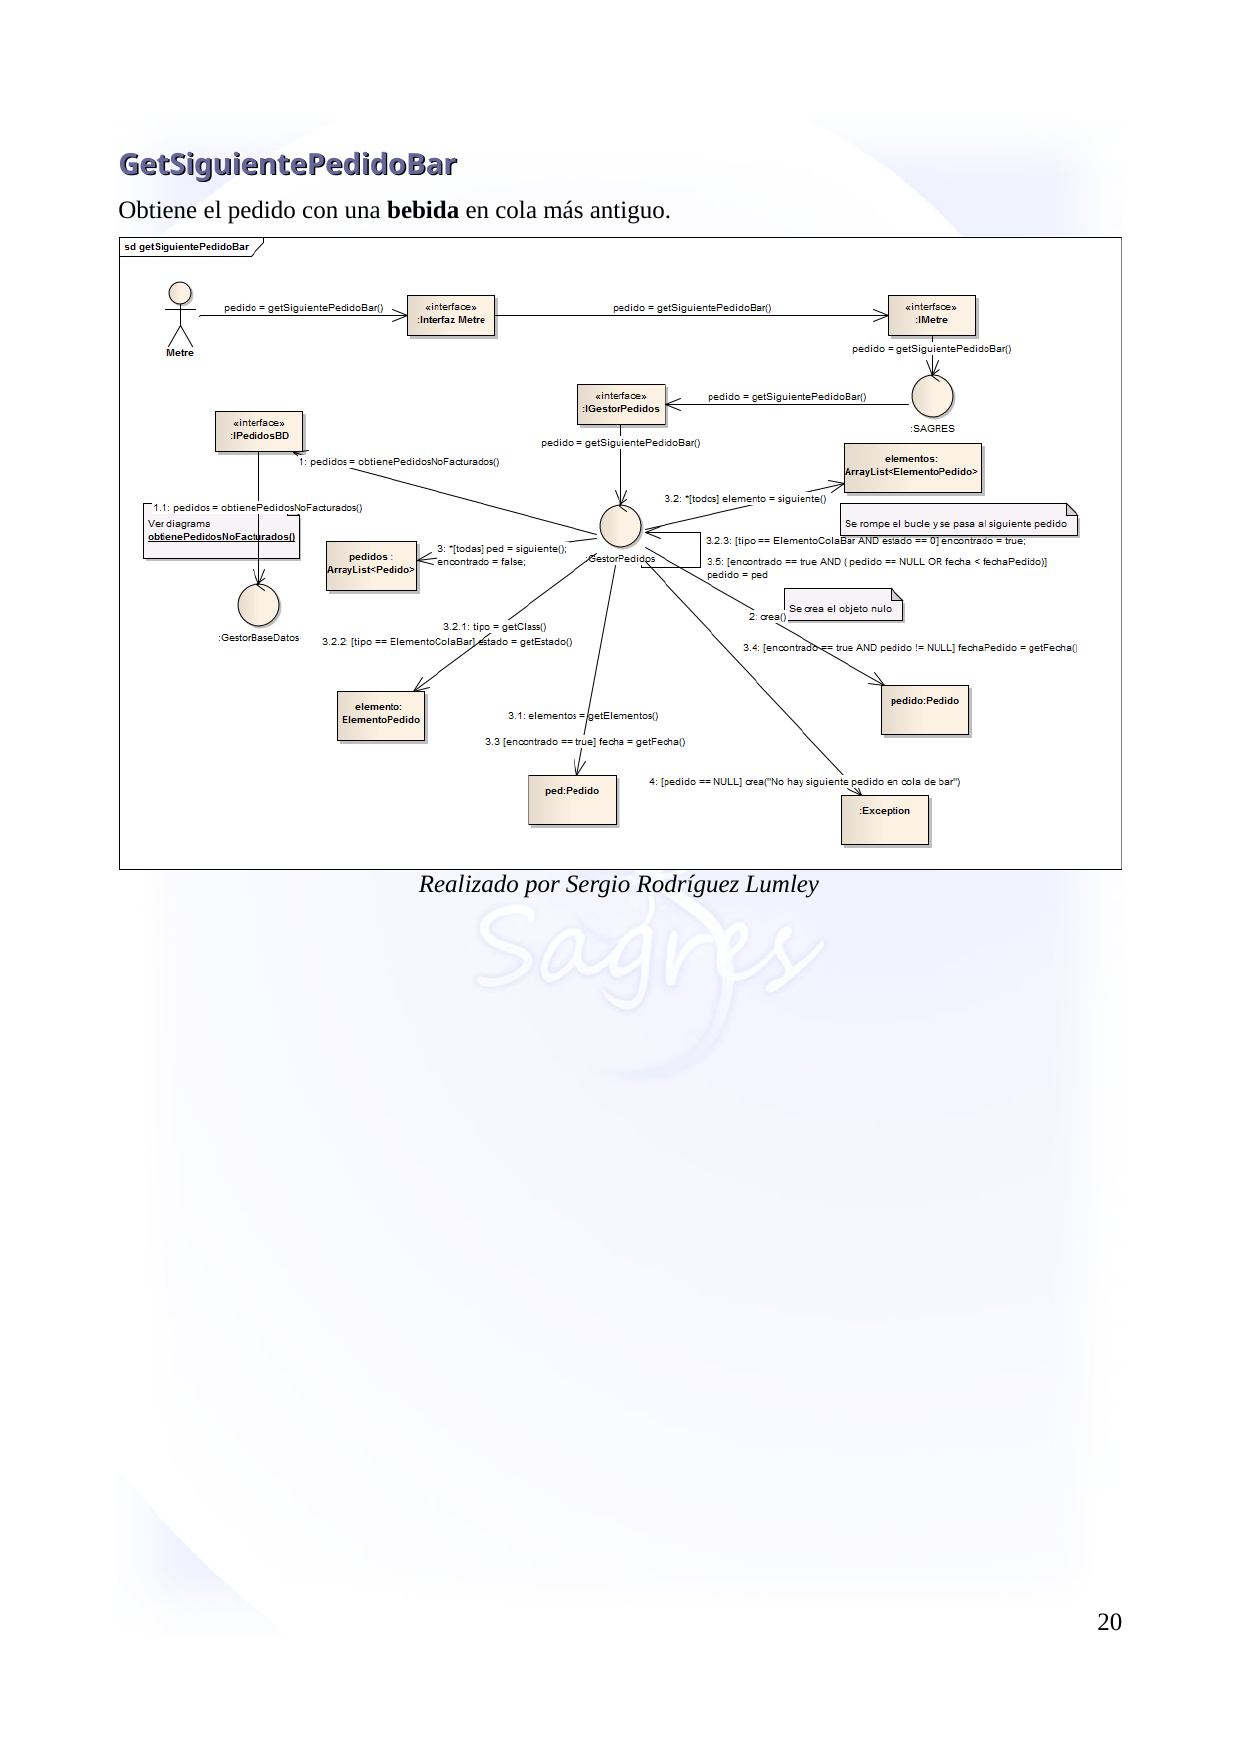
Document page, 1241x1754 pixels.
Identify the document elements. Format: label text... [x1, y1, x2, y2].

picture [118, 898, 1122, 1636]
picture [118, 183, 1122, 195]
subtitle GetSiguientePedidoBar [118, 143, 1122, 183]
picture [118, 224, 1122, 870]
text Obtiene el pedido con una bebida en cola más antiguo. [118, 195, 1122, 224]
picture [118, 118, 1122, 143]
text Realizado por Sergio Rodríguez Lumley [118, 870, 1122, 898]
